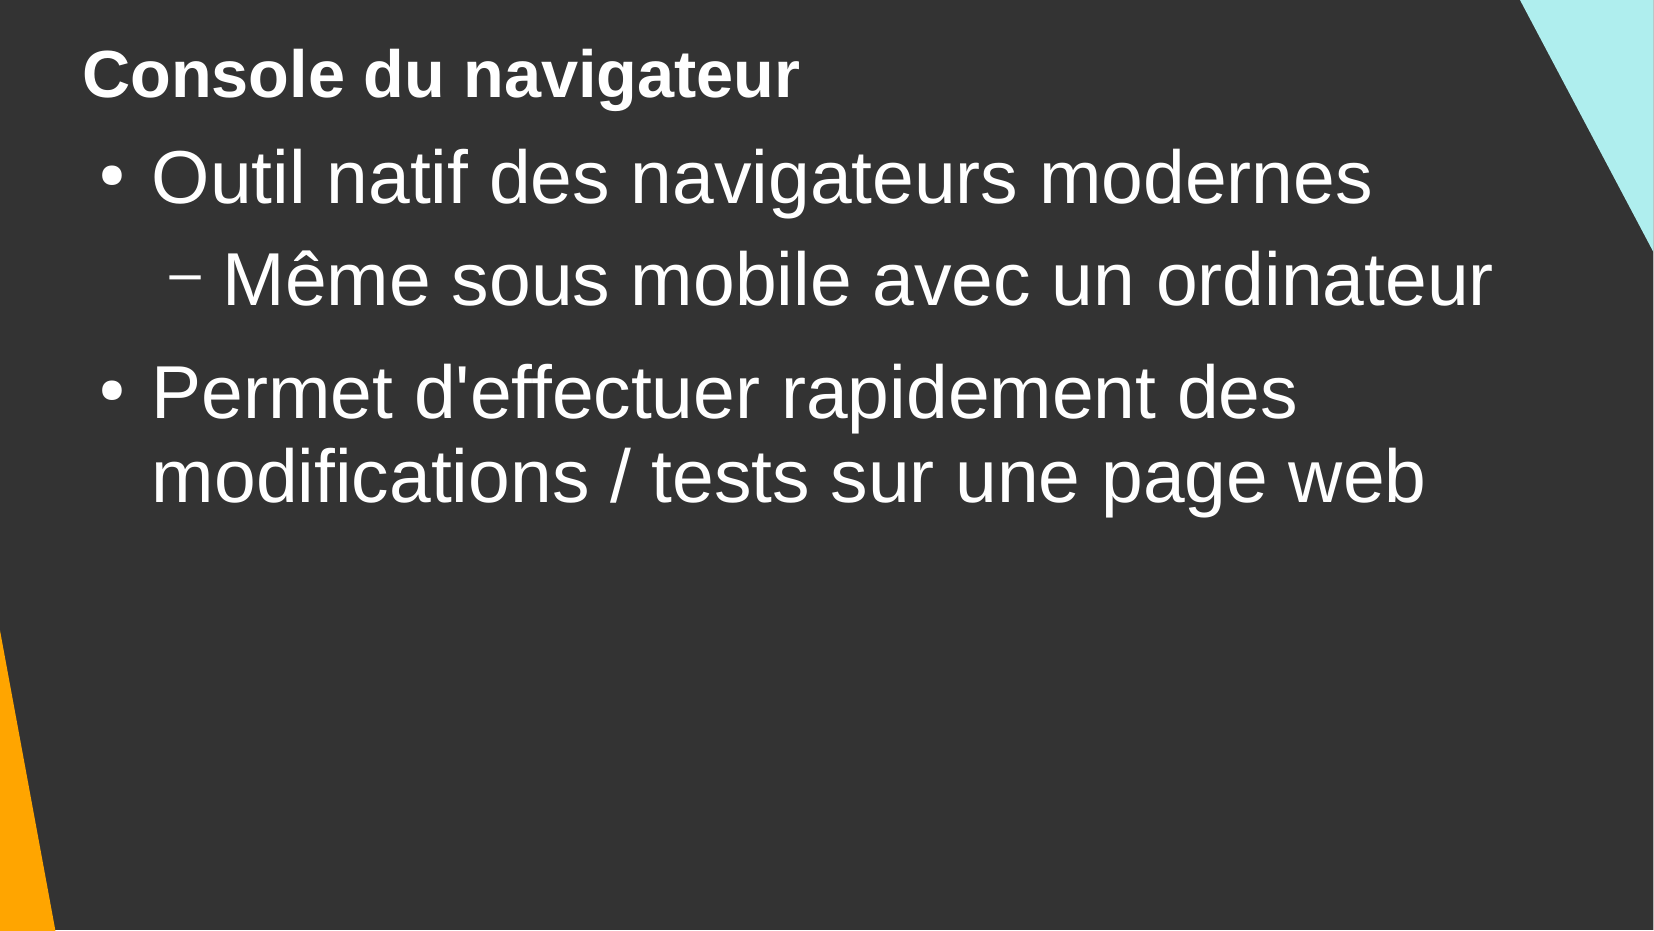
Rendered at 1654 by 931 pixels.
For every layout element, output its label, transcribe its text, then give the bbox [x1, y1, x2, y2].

text_box [0, 630, 56, 931]
text_box [1520, 0, 1654, 254]
title Console du navigateur [82, 37, 1571, 114]
list Outil natif des navigateurs modernes Même sous mobile avec un ordinateur Permet d'effectuer rapidement des modifications / tests sur une page web [80, 135, 1605, 851]
